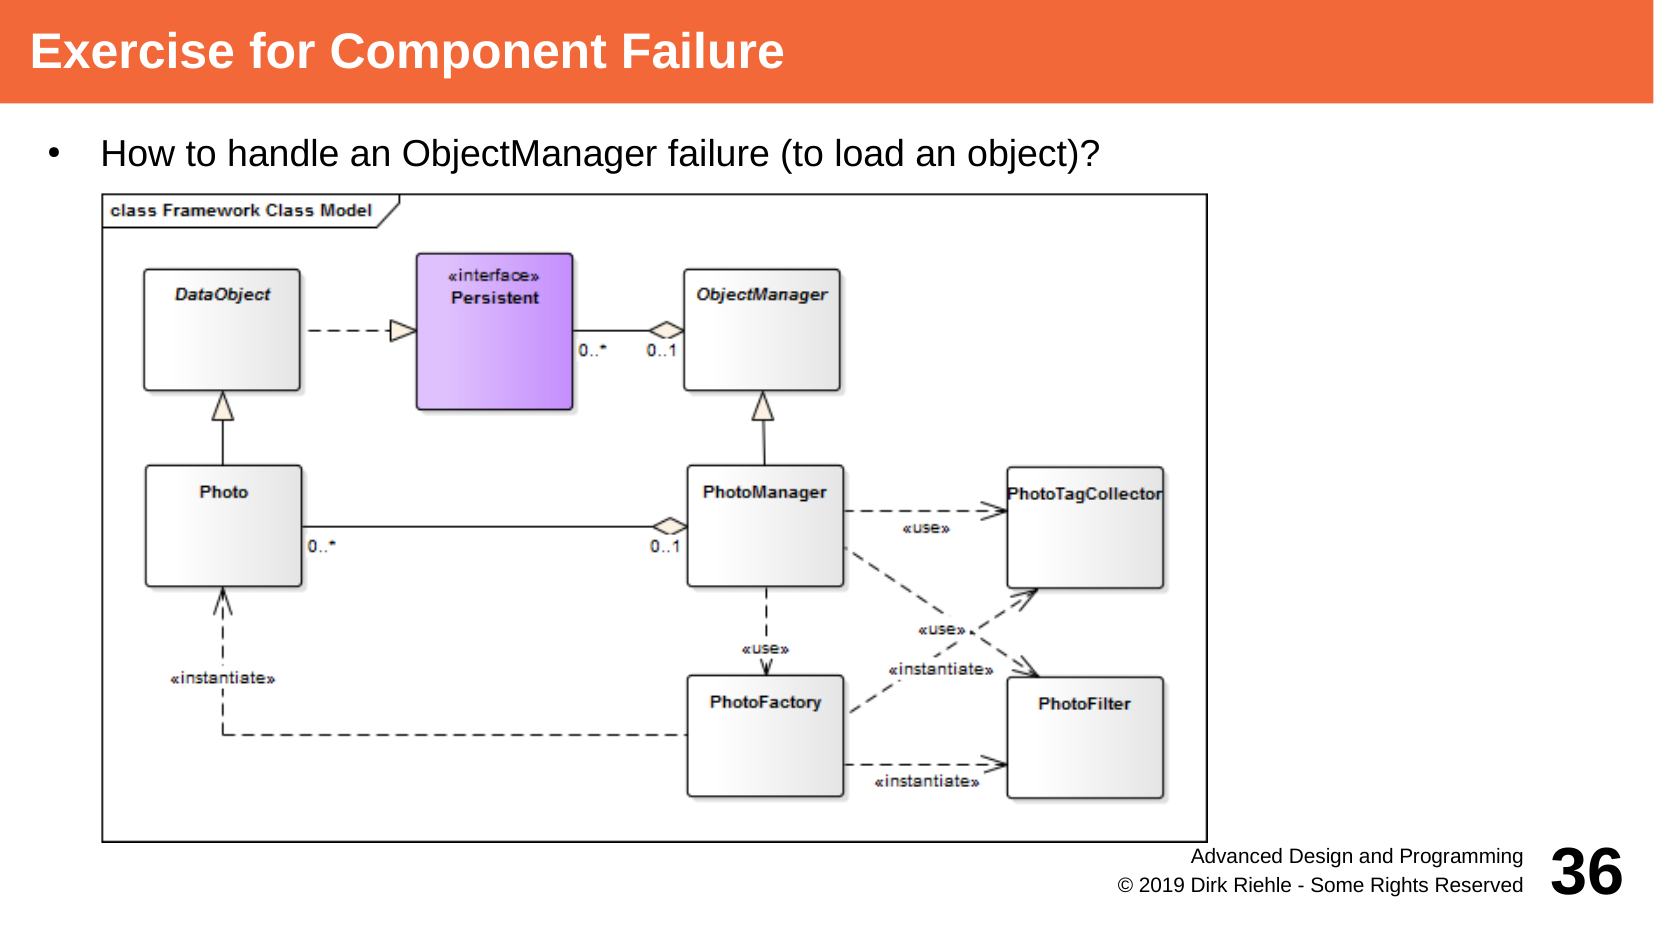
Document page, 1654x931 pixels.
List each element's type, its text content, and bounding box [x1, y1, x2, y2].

picture [100, 192, 1208, 843]
list How to handle an ObjectManager failure (to load an object)? [29, 132, 1625, 813]
title Exercise for Component Failure [0, 0, 1654, 104]
